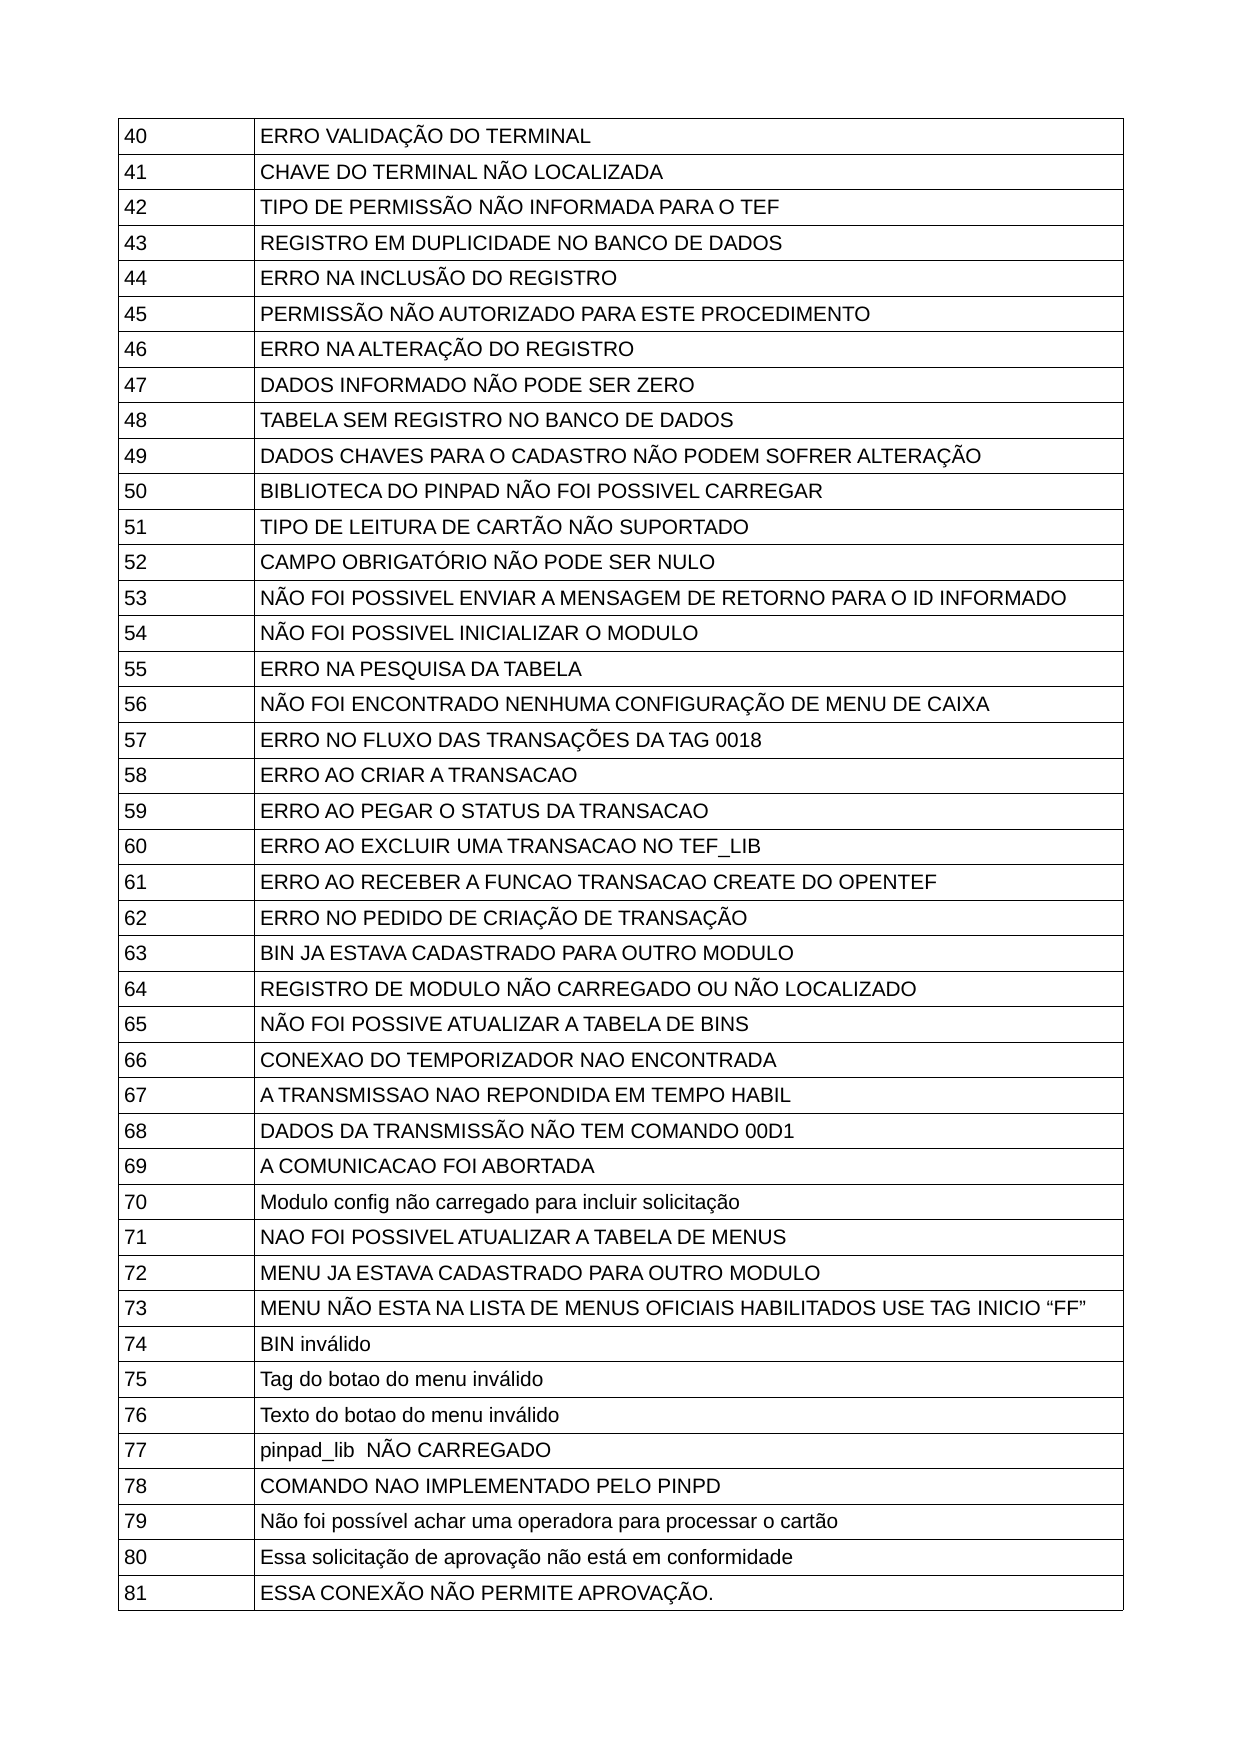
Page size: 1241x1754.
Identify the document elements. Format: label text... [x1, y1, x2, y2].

table_cell ERRO NO PEDIDO DE CRIAÇÃO DE TRANSAÇÃO [255, 901, 1123, 935]
table_cell BIN inválido [255, 1327, 1123, 1361]
table_cell 75 [119, 1362, 254, 1397]
table_cell Modulo config não carregado para incluir solicitação [255, 1185, 1123, 1219]
table_cell 45 [119, 297, 254, 331]
table_cell 56 [119, 687, 254, 722]
table_cell ERRO VALIDAÇÃO DO TERMINAL [255, 119, 1123, 154]
table_cell NÃO FOI ENCONTRADO NENHUMA CONFIGURAÇÃO DE MENU DE CAIXA [255, 687, 1123, 722]
table_cell Tag do botao do menu inválido [255, 1362, 1123, 1397]
table_cell 74 [119, 1327, 254, 1361]
table_cell 40 [119, 119, 254, 154]
table_cell 61 [119, 865, 254, 899]
table_cell 80 [119, 1540, 254, 1574]
table_cell ERRO AO CRIAR A TRANSACAO [255, 759, 1123, 793]
table_cell DADOS DA TRANSMISSÃO NÃO TEM COMANDO 00D1 [255, 1114, 1123, 1148]
table_cell 70 [119, 1185, 254, 1219]
table_cell ERRO AO RECEBER A FUNCAO TRANSACAO CREATE DO OPENTEF [255, 865, 1123, 899]
table_cell MENU NÃO ESTA NA LISTA DE MENUS OFICIAIS HABILITADOS USE TAG INICIO “FF” [255, 1291, 1123, 1326]
table_cell A TRANSMISSAO NAO REPONDIDA EM TEMPO HABIL [255, 1078, 1123, 1113]
table_cell 78 [119, 1469, 254, 1503]
table_cell 52 [119, 545, 254, 580]
table_cell 72 [119, 1256, 254, 1290]
table_cell NÃO FOI POSSIVE ATUALIZAR A TABELA DE BINS [255, 1007, 1123, 1042]
table_cell 58 [119, 759, 254, 793]
table_cell TIPO DE PERMISSÃO NÃO INFORMADA PARA O TEF [255, 190, 1123, 225]
table_cell 64 [119, 972, 254, 1006]
table_cell ERRO NA PESQUISA DA TABELA [255, 652, 1123, 686]
table_cell TABELA SEM REGISTRO NO BANCO DE DADOS [255, 403, 1123, 438]
table_cell ERRO AO PEGAR O STATUS DA TRANSACAO [255, 794, 1123, 828]
table_cell 76 [119, 1398, 254, 1432]
table_cell 60 [119, 830, 254, 864]
table_cell 43 [119, 226, 254, 260]
table_cell MENU JA ESTAVA CADASTRADO PARA OUTRO MODULO [255, 1256, 1123, 1290]
table_cell 49 [119, 439, 254, 473]
table_cell DADOS INFORMADO NÃO PODE SER ZERO [255, 368, 1123, 402]
table_cell CHAVE DO TERMINAL NÃO LOCALIZADA [255, 155, 1123, 189]
table_cell Não foi possível achar uma operadora para processar o cartão [255, 1505, 1123, 1539]
table_cell 63 [119, 936, 254, 971]
table_cell PERMISSÃO NÃO AUTORIZADO PARA ESTE PROCEDIMENTO [255, 297, 1123, 331]
table_cell NAO FOI POSSIVEL ATUALIZAR A TABELA DE MENUS [255, 1220, 1123, 1255]
table_cell ERRO AO EXCLUIR UMA TRANSACAO NO TEF_LIB [255, 830, 1123, 864]
table_cell REGISTRO EM DUPLICIDADE NO BANCO DE DADOS [255, 226, 1123, 260]
table_cell NÃO FOI POSSIVEL ENVIAR A MENSAGEM DE RETORNO PARA O ID INFORMADO [255, 581, 1123, 615]
table_cell BIN JA ESTAVA CADASTRADO PARA OUTRO MODULO [255, 936, 1123, 971]
table_cell 79 [119, 1505, 254, 1539]
table_cell 54 [119, 616, 254, 651]
table_cell ERRO NO FLUXO DAS TRANSAÇÕES DA TAG 0018 [255, 723, 1123, 757]
table_cell 67 [119, 1078, 254, 1113]
table_cell 62 [119, 901, 254, 935]
table_cell 71 [119, 1220, 254, 1255]
table_cell 68 [119, 1114, 254, 1148]
table_cell pinpad_lib NÃO CARREGADO [255, 1434, 1123, 1468]
table_cell 77 [119, 1434, 254, 1468]
table_cell 57 [119, 723, 254, 757]
table_cell 53 [119, 581, 254, 615]
table_cell 46 [119, 332, 254, 367]
table_cell Texto do botao do menu inválido [255, 1398, 1123, 1432]
table_cell COMANDO NAO IMPLEMENTADO PELO PINPD [255, 1469, 1123, 1503]
table_cell A COMUNICACAO FOI ABORTADA [255, 1149, 1123, 1184]
table_cell TIPO DE LEITURA DE CARTÃO NÃO SUPORTADO [255, 510, 1123, 544]
table_cell DADOS CHAVES PARA O CADASTRO NÃO PODEM SOFRER ALTERAÇÃO [255, 439, 1123, 473]
table_cell NÃO FOI POSSIVEL INICIALIZAR O MODULO [255, 616, 1123, 651]
table_cell 55 [119, 652, 254, 686]
table_cell 73 [119, 1291, 254, 1326]
table_cell 81 [119, 1576, 254, 1610]
table_cell 65 [119, 1007, 254, 1042]
table_cell 59 [119, 794, 254, 828]
table_cell 66 [119, 1043, 254, 1077]
table_cell 51 [119, 510, 254, 544]
table_cell CONEXAO DO TEMPORIZADOR NAO ENCONTRADA [255, 1043, 1123, 1077]
table_cell 50 [119, 474, 254, 509]
table_cell 44 [119, 261, 254, 296]
table_cell 41 [119, 155, 254, 189]
table_cell BIBLIOTECA DO PINPAD NÃO FOI POSSIVEL CARREGAR [255, 474, 1123, 509]
table_cell ESSA CONEXÃO NÃO PERMITE APROVAÇÃO. [255, 1576, 1123, 1610]
table_cell CAMPO OBRIGATÓRIO NÃO PODE SER NULO [255, 545, 1123, 580]
table_cell 69 [119, 1149, 254, 1184]
table_cell 48 [119, 403, 254, 438]
table_cell REGISTRO DE MODULO NÃO CARREGADO OU NÃO LOCALIZADO [255, 972, 1123, 1006]
table_cell Essa solicitação de aprovação não está em conformidade [255, 1540, 1123, 1574]
table_cell 47 [119, 368, 254, 402]
table_cell ERRO NA INCLUSÃO DO REGISTRO [255, 261, 1123, 296]
table_cell ERRO NA ALTERAÇÃO DO REGISTRO [255, 332, 1123, 367]
table_cell 42 [119, 190, 254, 225]
